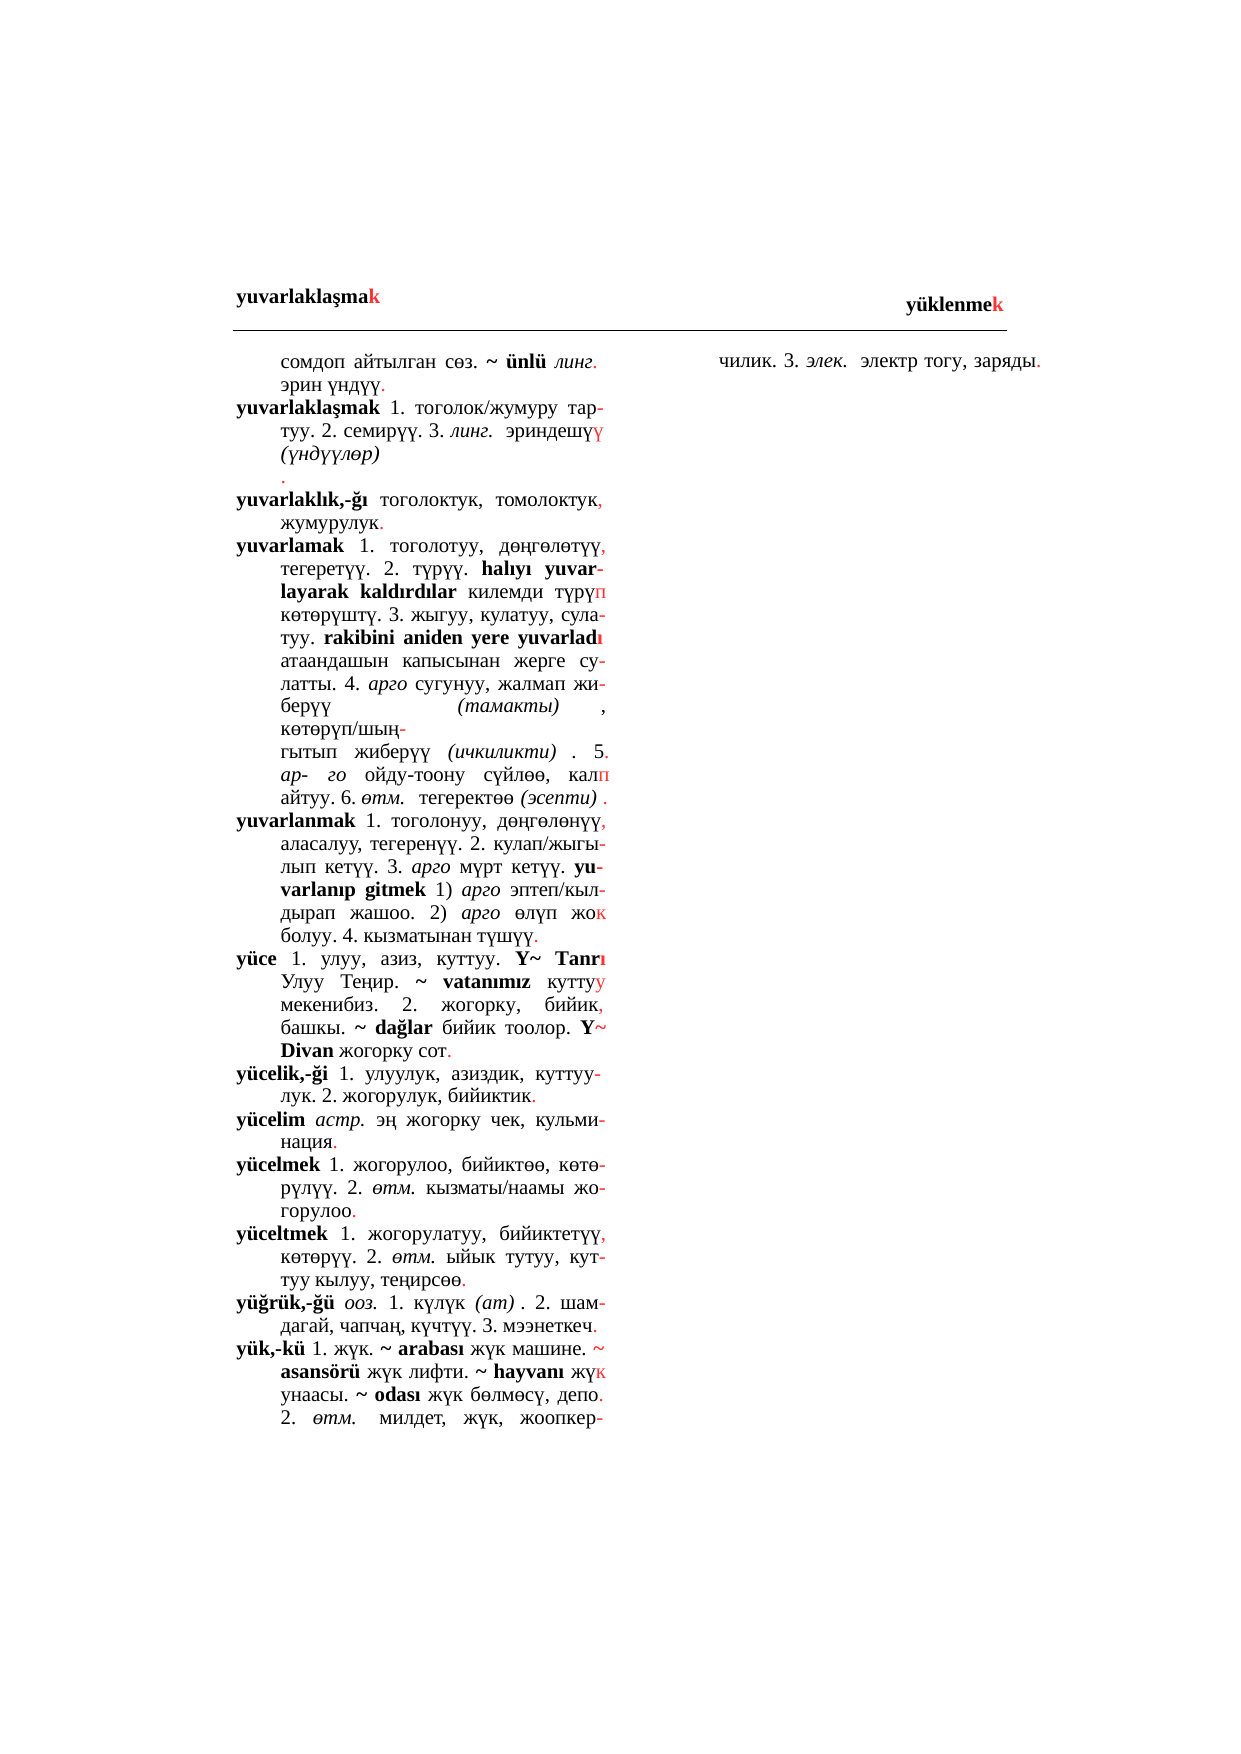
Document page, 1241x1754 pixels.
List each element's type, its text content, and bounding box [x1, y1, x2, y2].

text yüce 1. улуу, азиз, куттуу. Y~ Tanrı Улуу Теңир. ~ vatanımız куттуу мекенибиз. 2. жогорку, бийик, [236, 947, 606, 1016]
text yük,-kü 1. жүк. ~ arabası жүк машине. ~ [236, 1337, 609, 1360]
text yücelik,-ği 1. улуулук, азиздик, куттуу- [236, 1062, 609, 1084]
text башкы. ~ dağlar бийик тоолор. Y~ Divan жогорку сот. [280, 1016, 606, 1062]
text layarak kaldırdılar килемди түрүп көтөрүштү. 3. жыгуу, кулатуу, сула- туу. rakibini aniden yere yuvarladı [280, 580, 606, 649]
text лук. 2. жогорулук, бийиктик. [280, 1084, 539, 1108]
text yüklenmek [906, 292, 1065, 316]
text 2. өтм. милдет, жүк, жоопкер- [280, 1406, 606, 1429]
text yücelmek 1. жогорулоо, бийиктөө, көтө- рүлүү. 2. өтм. кызматы/наамы жо- горулоо. [236, 1153, 606, 1222]
text сомдоп айтылган сөз. ~ ünlü линг. [280, 349, 600, 373]
text туу. 2. семирүү. 3. линг. эриндешүү [280, 419, 606, 442]
text эрин үндүү. [280, 373, 386, 396]
text yuvarlaklık,-ğı тоголоктук, томолоктук, [236, 488, 609, 511]
text атаандашын капысынан жерге су- латты. 4. арго сугунуу, жалмап жи- берүү (тамакты) , көтөрүп/шың- [280, 649, 606, 740]
text varlanıp gitmek 1) арго эптеп/кыл- дырап жашоо. 2) арго өлүп жок болуу. 4. кызматынан түшүү. [280, 878, 606, 947]
text чилик. 3. элек. электр тогу, заряды. [719, 349, 1062, 372]
text yuvarlamak 1. тоголотуу, дөңгөлөтүү, тегеретүү. 2. түрүү. halıyı yuvar- [236, 534, 606, 580]
text yuvarlaklaşmak [236, 284, 380, 308]
text yuvarlanmak 1. тоголонуу, дөңгөлөнүү, аласалуу, тегеренүү. 2. кулап/жыгы- лып кетүү. 3. арго мүрт кетүү. yu- [236, 809, 606, 878]
text yüğrük,-ğü ооз. 1. күлүк (ат) . 2. шам- дагай, чапчаң, күчтүү. 3. мээнеткеч. [236, 1291, 606, 1337]
text yüceltmek 1. жогорулатуу, бийиктетүү, көтөрүү. 2. өтм. ыйык тутуу, кут- туу кылуу, теңирсөө. [236, 1222, 606, 1291]
text yücelim астр. эң жогорку чек, кульми- нация. [236, 1108, 606, 1153]
text yuvarlaklaşmak 1. тоголок/жумуру тар- [236, 396, 609, 419]
text asansörü жүк лифти. ~ hayvanı жүк унаасы. ~ оdası жүк бөлмөсү, депо. [280, 1360, 606, 1406]
text (үндүүлөр) . [280, 442, 390, 488]
text жумурулук. [280, 511, 386, 534]
text гытып жиберүү (ичкиликти) . 5. ар- го ойду-тоону сүйлөө, калп айтуу. 6. өтм. тегеректөө (эсепти) . [280, 741, 609, 809]
